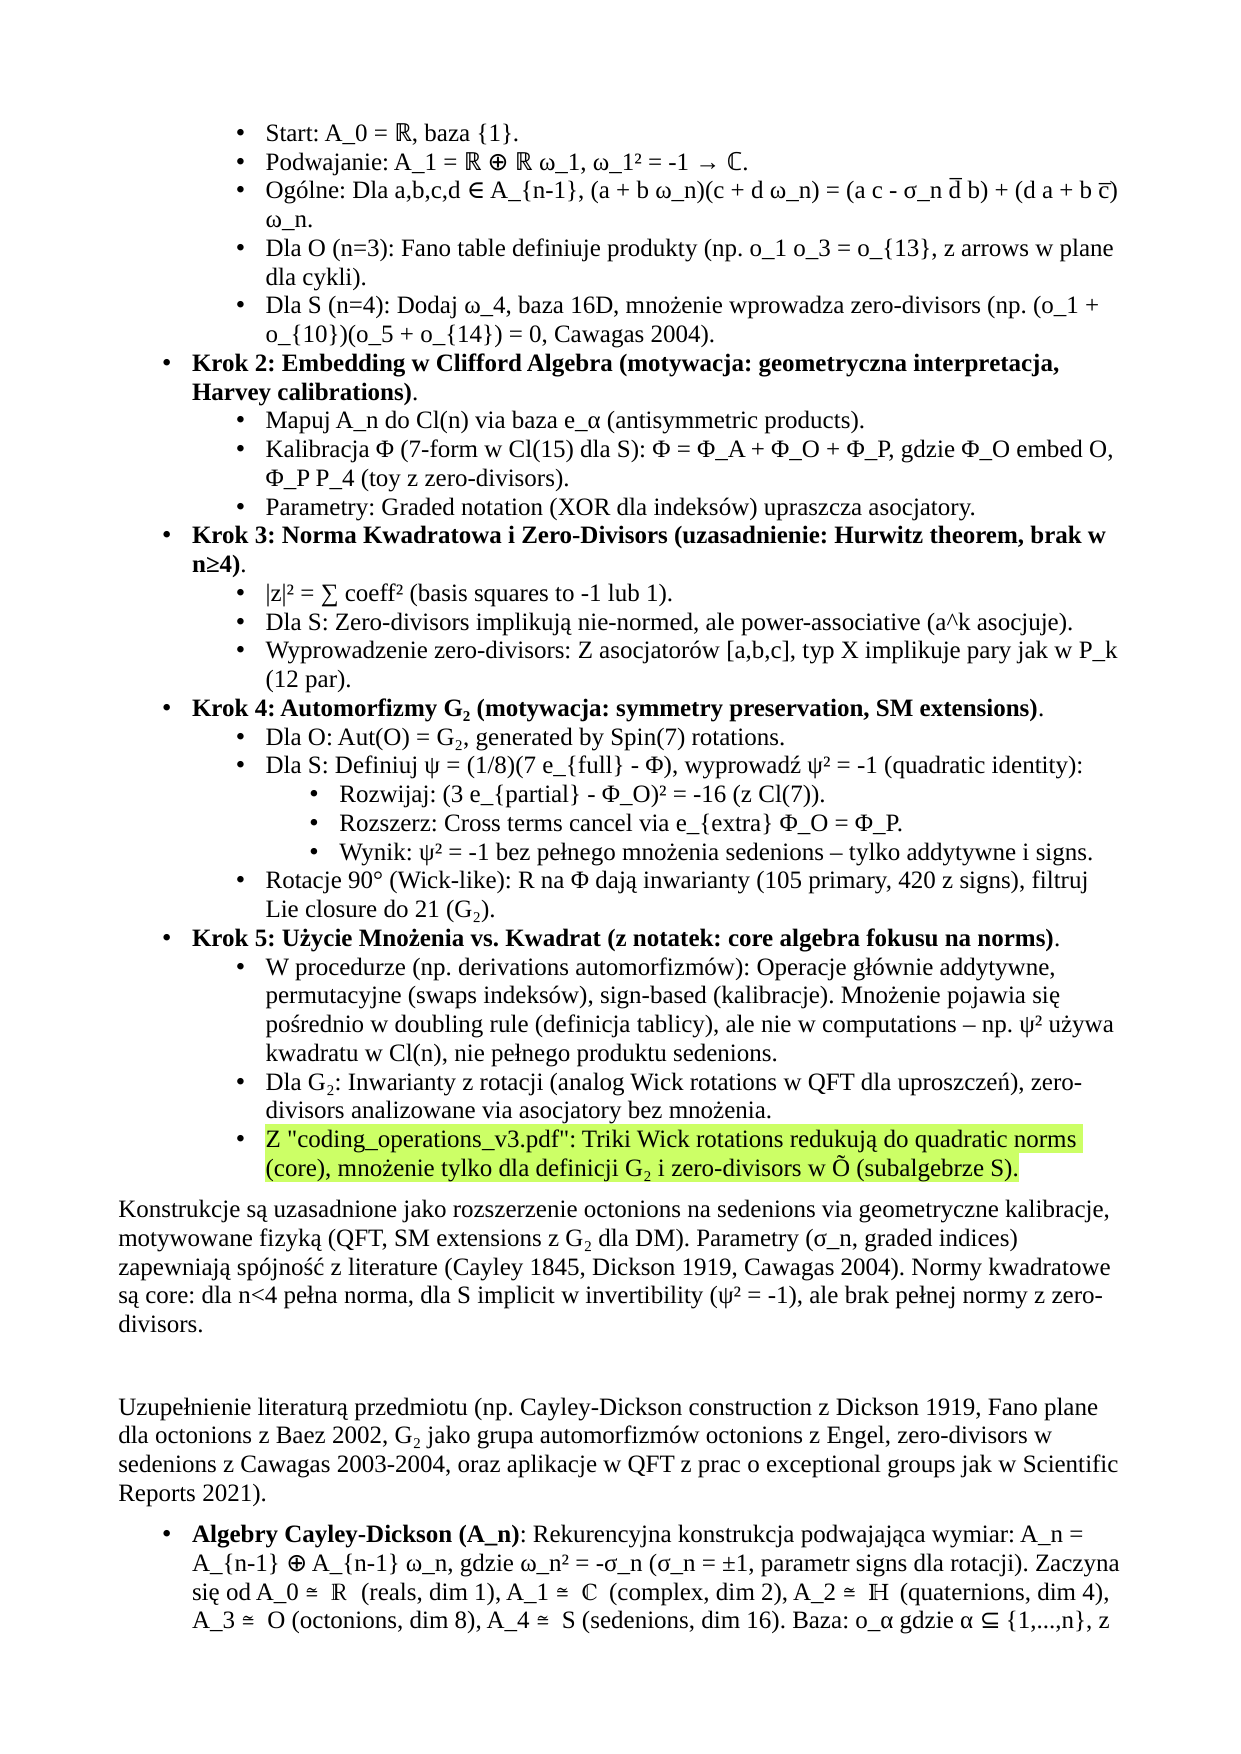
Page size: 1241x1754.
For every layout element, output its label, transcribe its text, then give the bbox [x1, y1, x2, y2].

list Ogólne: Dla a,b,c,d ∈ A_{n-1}, (a + b ω_n)(c + d ω_n) = (a c - σ_n d̅ b) + (d a + b c̅) ω_n. [236, 176, 1122, 233]
list Wyprowadzenie zero-divisors: Z asocjatorów [a,b,c], typ X implikuje pary jak w P_k (12 par). [236, 636, 1122, 693]
list Z "coding_operations_v3.pdf": Triki Wick rotations redukują do quadratic norms (core), mnożenie tylko dla definicji G₂ i zero-divisors w Õ (subalgebrze S). [236, 1124, 1122, 1182]
list Algebry Cayley-Dickson (A_n): Rekurencyjna konstrukcja podwajająca wymiar: A_n = A_{n-1} ⊕ A_{n-1} ω_n, gdzie ω_n² = -σ_n (σ_n = ±1, parametr signs dla rotacji). Zaczyna się od A_0 ≅ ℝ (reals, dim 1), A_1 ≅ ℂ (complex, dim 2), A_2 ≅ ℍ (quaternions, dim 4), A_3 ≅ O (octonions, dim 8), A_4 ≅ S (sedenions, dim 16). Baza: o_α gdzie α ⊆ {1,...,n}, z [162, 1519, 1122, 1634]
list Dla G₂: Inwarianty z rotacji (analog Wick rotations w QFT dla uproszczeń), zero-divisors analizowane via asocjatory bez mnożenia. [236, 1067, 1122, 1124]
list |z|² = ∑ coeff² (basis squares to -1 lub 1). [236, 578, 1122, 607]
list Krok 2: Embedding w Clifford Algebra (motywacja: geometryczna interpretacja, Harvey calibrations). [162, 348, 1122, 406]
list Dla S: Definiuj ψ = (1/8)(7 e_{full} - Φ), wyprowadź ψ² = -1 (quadratic identity): [236, 751, 1122, 779]
list W procedurze (np. derivations automorfizmów): Operacje głównie addytywne, permutacyjne (swaps indeksów), sign-based (kalibracje). Mnożenie pojawia się pośrednio w doubling rule (definicja tablicy), ale nie w computations – np. ψ² używa kwadratu w Cl(n), nie pełnego produktu sedenions. [236, 952, 1122, 1067]
list Parametry: Graded notation (XOR dla indeksów) upraszcza asocjatory. [236, 492, 1122, 521]
text Uzupełnienie literaturą przedmiotu (np. Cayley-Dickson construction z Dickson 1919, Fano plane dla octonions z Baez 2002, G₂ jako grupa automorfizmów octonions z Engel, zero-divisors w sedenions z Cawagas 2003-2004, oraz aplikacje w QFT z prac o exceptional groups jak w Scientific Reports 2021). [118, 1392, 1122, 1507]
list Mapuj A_n do Cl(n) via baza e_α (antisymmetric products). [236, 406, 1122, 434]
list Krok 3: Norma Kwadratowa i Zero-Divisors (uzasadnienie: Hurwitz theorem, brak w n≥4). [162, 521, 1122, 578]
list Wynik: ψ² = -1 bez pełnego mnożenia sedenions – tylko addytywne i signs. [309, 837, 1122, 866]
list Dla S (n=4): Dodaj ω_4, baza 16D, mnożenie wprowadza zero-divisors (np. (o_1 + o_{10})(o_5 + o_{14}) = 0, Cawagas 2004). [236, 291, 1122, 348]
list Podwajanie: A_1 = ℝ ⊕ ℝ ω_1, ω_1² = -1 → ℂ. [236, 147, 1122, 176]
list Rozwijaj: (3 e_{partial} - Φ_O)² = -16 (z Cl(7)). [309, 779, 1122, 808]
text Konstrukcje są uzasadnione jako rozszerzenie octonions na sedenions via geometryczne kalibracje, motywowane fizyką (QFT, SM extensions z G₂ dla DM). Parametry (σ_n, graded indices) zapewniają spójność z literature (Cayley 1845, Dickson 1919, Cawagas 2004). Normy kwadratowe są core: dla n<4 pełna norma, dla S implicit w invertibility (ψ² = -1), ale brak pełnej normy z zero-divisors. [118, 1194, 1122, 1338]
list Rozszerz: Cross terms cancel via e_{extra} Φ_O = Φ_P. [309, 808, 1122, 837]
list Dla O: Aut(O) = G₂, generated by Spin(7) rotations. [236, 722, 1122, 751]
list Krok 5: Użycie Mnożenia vs. Kwadrat (z notatek: core algebra fokusu na norms). [162, 923, 1122, 952]
list Dla O (n=3): Fano table definiuje produkty (np. o_1 o_3 = o_{13}, z arrows w plane dla cykli). [236, 233, 1122, 291]
list Rotacje 90° (Wick-like): R na Φ dają inwarianty (105 primary, 420 z signs), filtruj Lie closure do 21 (G₂). [236, 866, 1122, 923]
list Start: A_0 = ℝ, baza {1}. [236, 118, 1122, 147]
list Krok 4: Automorfizmy G₂ (motywacja: symmetry preservation, SM extensions). [162, 693, 1122, 722]
list Dla S: Zero-divisors implikują nie-normed, ale power-associative (a^k asocjuje). [236, 607, 1122, 636]
list Kalibracja Φ (7-form w Cl(15) dla S): Φ = Φ_A + Φ_O + Φ_P, gdzie Φ_O embed O, Φ_P P_4 (toy z zero-divisors). [236, 434, 1122, 492]
